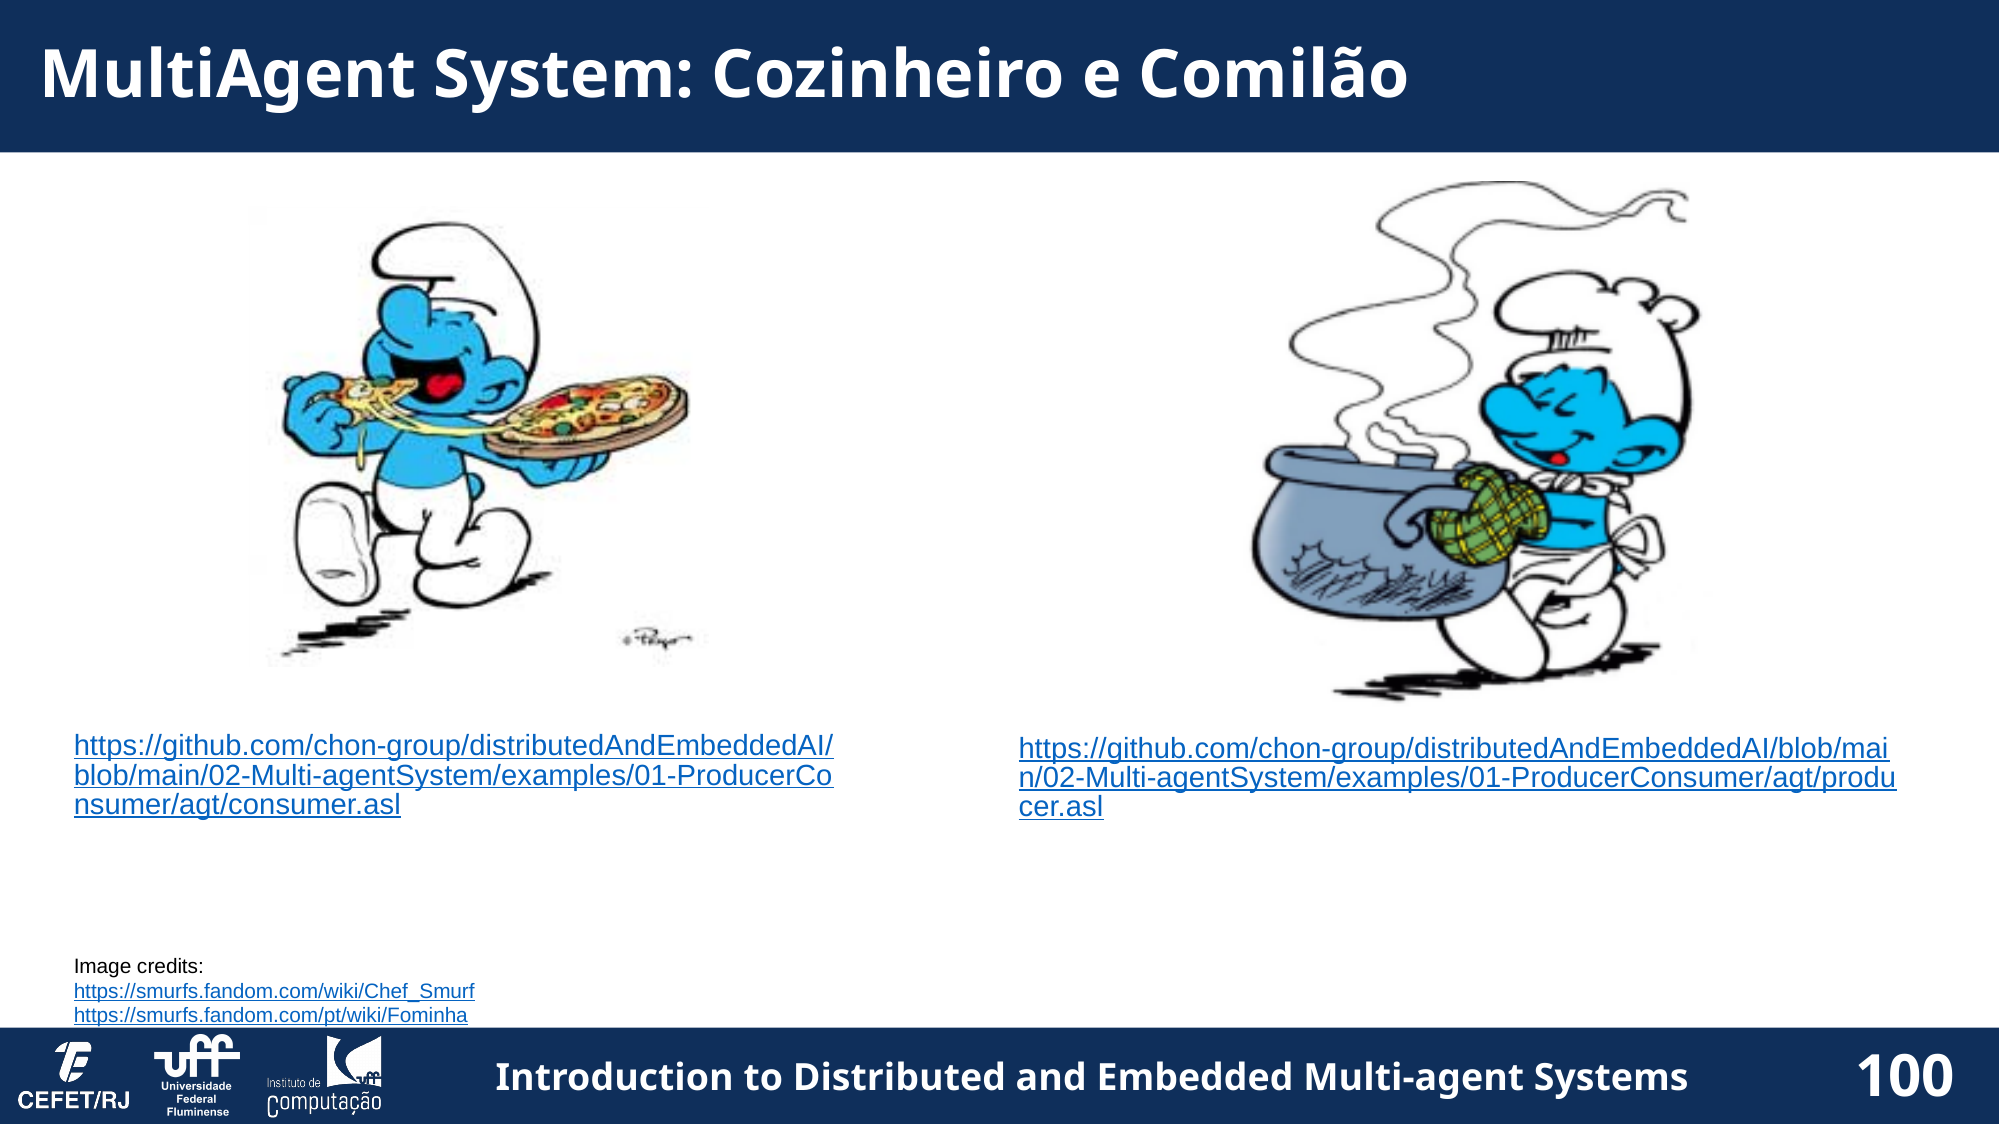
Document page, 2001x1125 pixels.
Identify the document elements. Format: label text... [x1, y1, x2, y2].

picture [1240, 181, 1713, 709]
picture [248, 206, 709, 667]
text_box https://github.com/chon-group/distributedAndEmbeddedAI/blob/main/02-Multi-agentSystem/examples/01-ProducerConsumer/agt/consumer.asl [58, 719, 856, 944]
picture [265, 1059, 383, 1118]
text_box Image credits: https://smurfs.fandom.com/wiki/Chef_Smurf https://smurfs.fandom.com/pt/wiki/Fominha [58, 944, 1374, 1059]
text_box https://github.com/chon-group/distributedAndEmbeddedAI/blob/main/02-Multi-agentSystem/examples/01-ProducerConsumer/agt/producer.asl [1003, 721, 1919, 880]
picture [18, 1021, 129, 1125]
text_box MultiAgent System: Cozinheiro e Comilão [25, 23, 1999, 119]
picture [153, 1059, 241, 1121]
